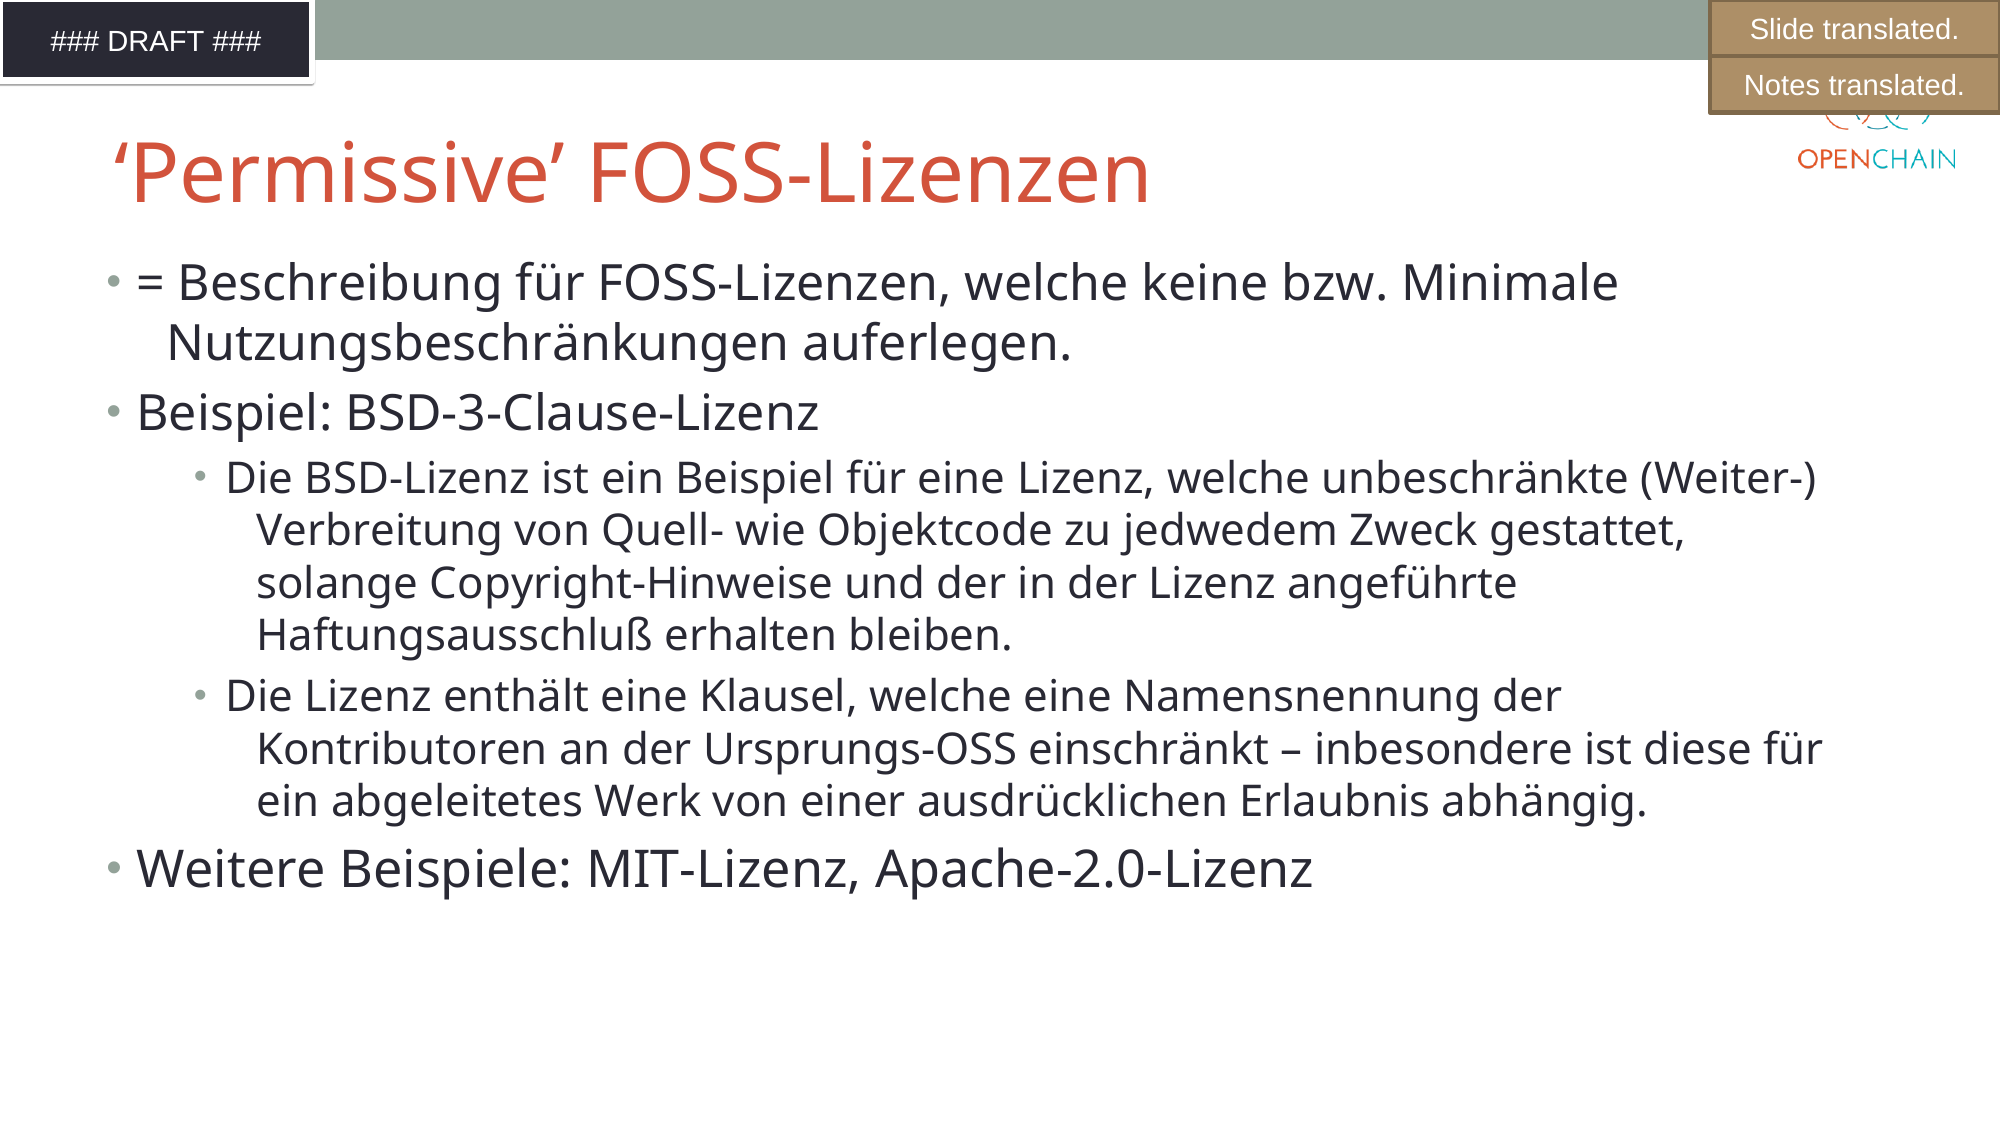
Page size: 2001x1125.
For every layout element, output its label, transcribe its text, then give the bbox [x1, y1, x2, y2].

text_box Slide translated. [1710, 0, 2000, 56]
text_box Notes translated. [1710, 56, 2000, 113]
list = Beschreibung für FOSS-Lizenzen, welche keine bzw. Minimale Nutzungsbeschränkungen auferlegen. Beispiel: BSD-3-Clause-Lizenz Die BSD-Lizenz ist ein Beispiel für eine Lizenz, welche unbeschränkte (Weiter-) Verbreitung von Quell- wie Objektcode zu jedwedem Zweck gestattet, solange Copyright-Hinweise und der in der Lizenz angeführte Haftungsausschluß erhalten bleiben. Die Lizenz enthält eine Klausel, welche eine Namensnennung der Kontributoren an der Ursprungs-OSS einschränkt – inbesondere ist diese für ein abgeleitetes Werk von einer ausdrücklichen Erlaubnis abhängig. Weitere Beispiele: MIT-Lizenz, Apache-2.0-Lizenz [91, 243, 1863, 1093]
title ‘Permissive’ FOSS-Lizenzen [99, 87, 1900, 251]
